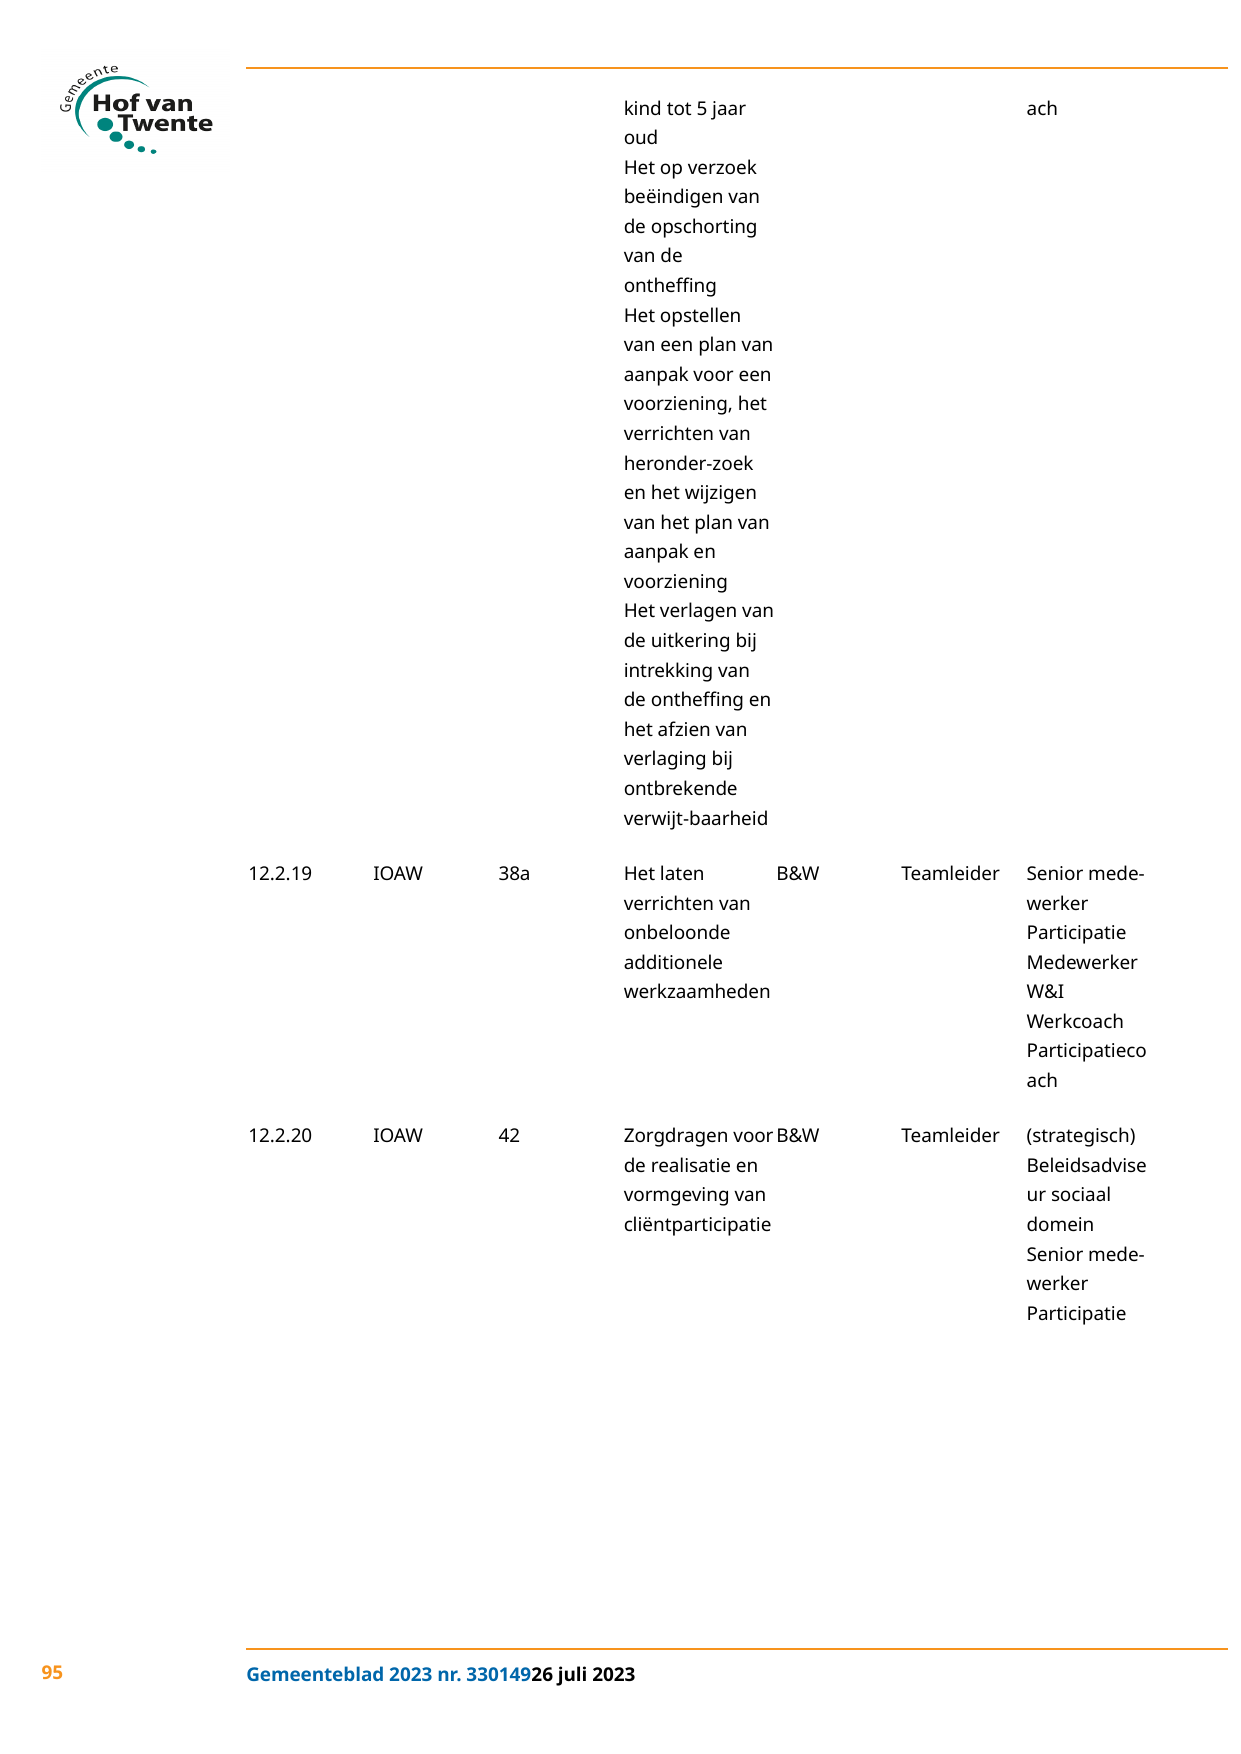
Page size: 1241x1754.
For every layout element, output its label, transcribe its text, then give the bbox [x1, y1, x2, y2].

table_cell Zorgdragen voor de realisatie en vormgeving van cliëntparticipatie [624, 1123, 776, 1355]
table_cell Teamleider [901, 860, 1026, 1122]
picture [41, 47, 231, 172]
table_cell 12.2.20 [248, 1123, 373, 1355]
table_cell B&W [776, 1123, 901, 1355]
table_cell [776, 95, 901, 860]
table_cell ach [1026, 95, 1152, 860]
table_cell 38a [498, 860, 623, 1122]
table_cell 12.2.19 [248, 860, 373, 1122]
table_cell (strategisch) Beleidsadviseur sociaal domein Senior mede-werker Participatie [1026, 1123, 1152, 1355]
table_cell Het laten verrichten van onbeloonde additionele werkzaamheden [624, 860, 776, 1122]
table_cell 42 [498, 1123, 623, 1355]
table_cell [373, 95, 498, 860]
table_cell B&W [776, 860, 901, 1122]
table_cell kind tot 5 jaar oud Het op verzoek beëindigen van de opschorting van de ontheffing Het opstellen van een plan van aanpak voor een voorziening, het verrichten van heronder-zoek en het wijzigen van het plan van aanpak en voorziening Het verlagen van de uitkering bij intrekking van de ontheffing en het afzien van verlaging bij ontbrekende verwijt-baarheid [624, 95, 776, 860]
table_cell [901, 95, 1026, 860]
table_cell Senior mede-werker Participatie Medewerker W&I Werkcoach Participatiecoach [1026, 860, 1152, 1122]
table_cell Teamleider [901, 1123, 1026, 1355]
table_cell IOAW [373, 1123, 498, 1355]
table_cell [248, 95, 373, 860]
table_cell IOAW [373, 860, 498, 1122]
table_cell [498, 95, 623, 860]
